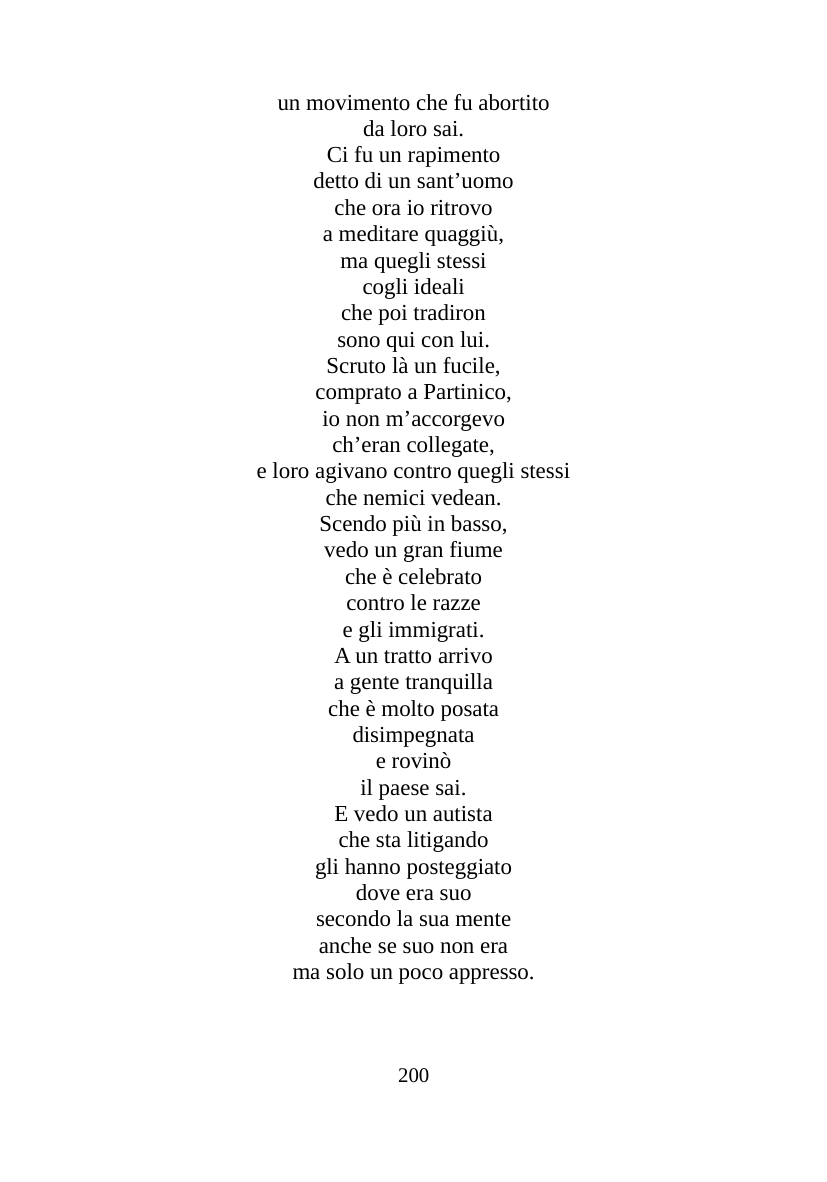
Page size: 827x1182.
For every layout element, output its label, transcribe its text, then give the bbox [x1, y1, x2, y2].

text che sta litigando [88, 826, 738, 853]
text a gente tranquilla [88, 668, 738, 695]
text da loro sai. [88, 115, 738, 141]
text secondo la sua mente [88, 906, 738, 932]
text che ora io ritrovo [88, 194, 738, 220]
text un movimento che fu abortito [88, 88, 738, 115]
text e loro agivano contro quegli stessi [88, 457, 738, 484]
text io non m’accorgevo [88, 405, 738, 431]
text che poi tradiron [88, 299, 738, 326]
text comprato a Partinico, [88, 378, 738, 405]
text Scruto là un fucile, [88, 352, 738, 378]
text il paese sai. [88, 774, 738, 800]
text ch’eran collegate, [88, 431, 738, 457]
text disimpegnata [88, 721, 738, 747]
text che è molto posata [88, 695, 738, 721]
text ma solo un poco appresso. [88, 958, 738, 984]
text e rovinò [88, 747, 738, 774]
text contro le razze [88, 589, 738, 616]
text dove era suo [88, 879, 738, 906]
text anche se suo non era [88, 932, 738, 958]
text sono qui con lui. [88, 326, 738, 352]
text che nemici vedean. [88, 484, 738, 510]
text e gli immigrati. [88, 616, 738, 642]
text che è celebrato [88, 563, 738, 589]
text detto di un sant’uomo [88, 168, 738, 194]
text ma quegli stessi [88, 247, 738, 273]
text Scendo più in basso, [88, 510, 738, 537]
text cogli ideali [88, 273, 738, 299]
text A un tratto arrivo [88, 642, 738, 668]
text a meditare quaggiù, [88, 220, 738, 247]
text vedo un gran fiume [88, 537, 738, 563]
text E vedo un autista [88, 800, 738, 826]
text gli hanno posteggiato [88, 853, 738, 879]
text Ci fu un rapimento [88, 141, 738, 168]
